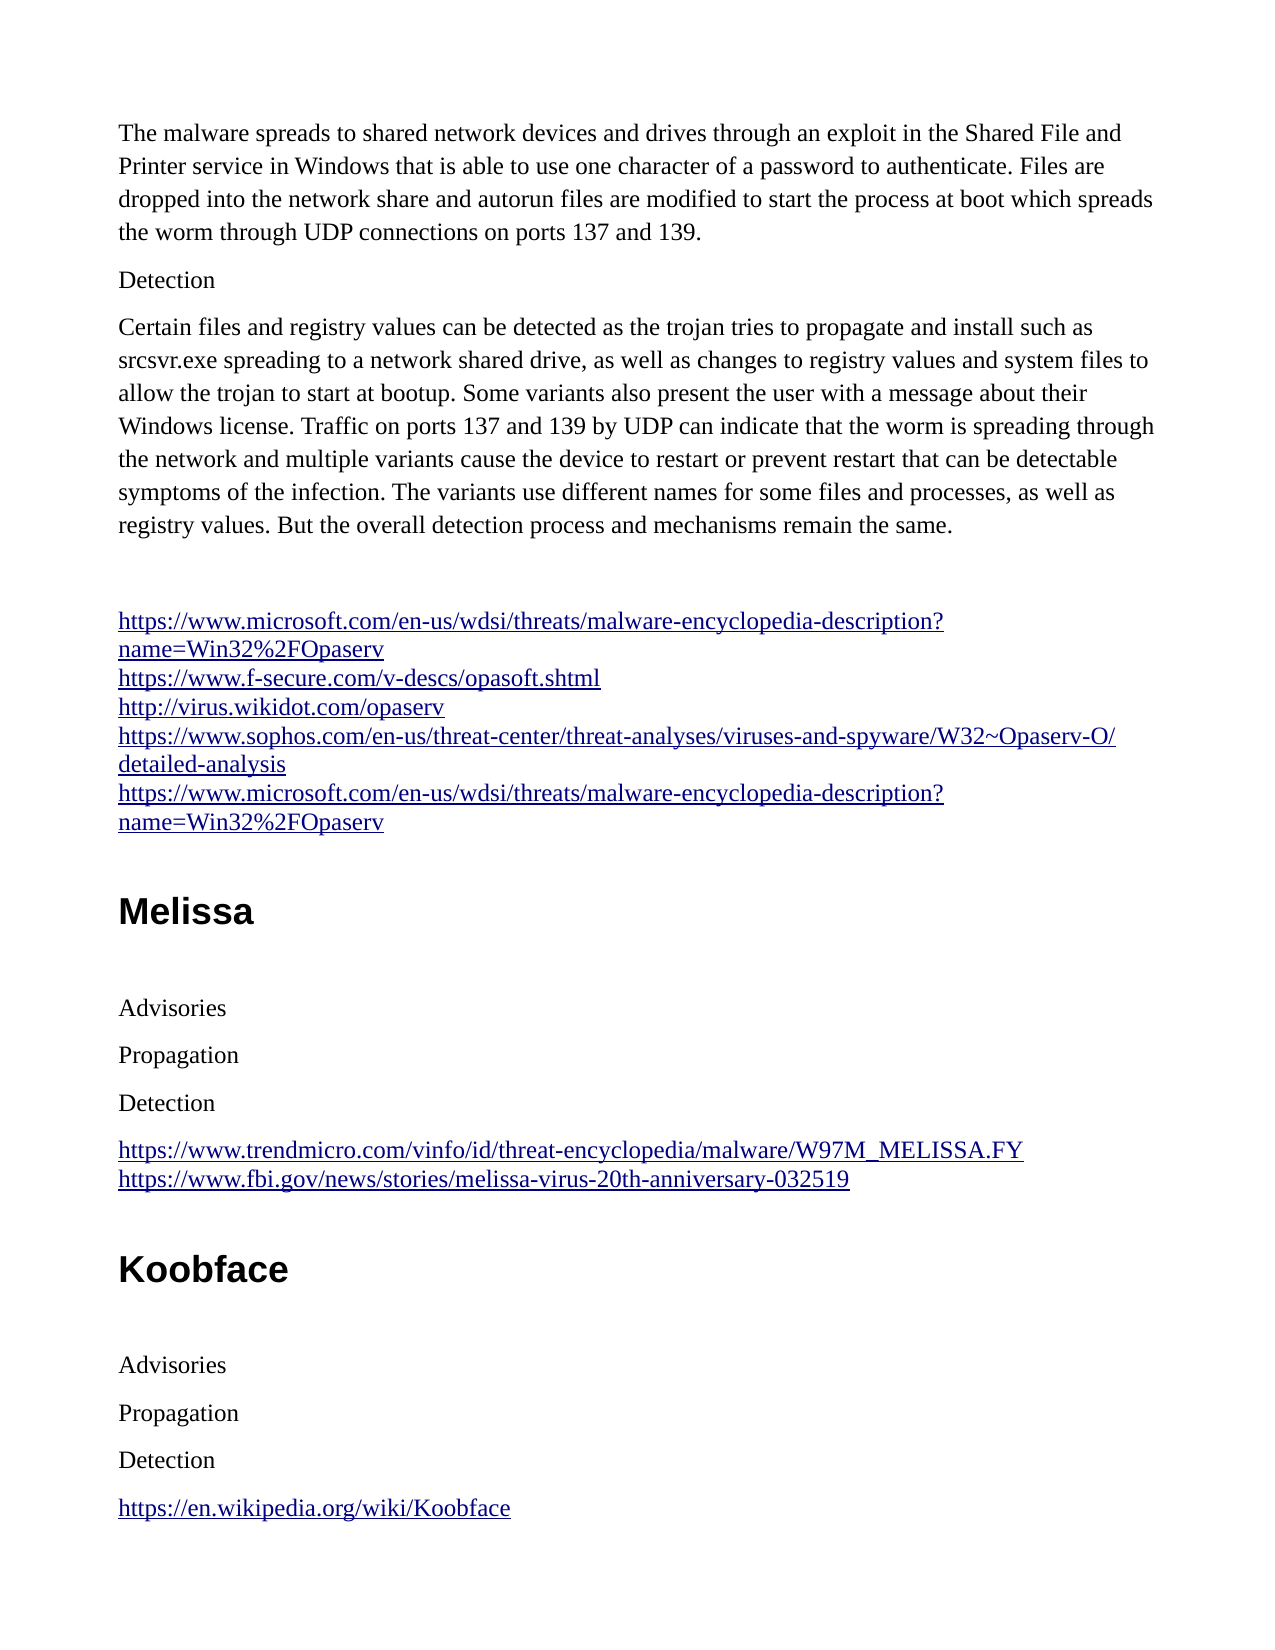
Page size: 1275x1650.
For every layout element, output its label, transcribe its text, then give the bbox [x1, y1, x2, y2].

text https://www.microsoft.com/en-us/wdsi/threats/malware-encyclopedia-description?name=Win32%2FOpaserv [118, 778, 1157, 836]
text https://www.fbi.gov/news/stories/melissa-virus-20th-anniversary-032519 [118, 1164, 1157, 1193]
text https://www.sophos.com/en-us/threat-center/threat-analyses/viruses-and-spyware/W32~Opaserv-O/detailed-analysis [118, 721, 1157, 778]
subtitle Melissa [118, 889, 1157, 933]
text Propagation [118, 1398, 1157, 1426]
text Detection [118, 1445, 1157, 1474]
text https://www.f-secure.com/v-descs/opasoft.shtml [118, 663, 1157, 692]
text https://www.trendmicro.com/vinfo/id/threat-encyclopedia/malware/W97M_MELISSA.FY [118, 1136, 1157, 1164]
text http://virus.wikidot.com/opaserv [118, 692, 1157, 721]
text https://en.wikipedia.org/wiki/Koobface [118, 1493, 1157, 1522]
text The malware spreads to shared network devices and drives through an exploit in the Shared File and Printer service in Windows that is able to use one character of a password to authenticate. Files are dropped into the network share and autorun files are modified to start the process at boot which spreads the worm through UDP connections on ports 137 and 139. [118, 118, 1157, 246]
text Advisories [118, 1350, 1157, 1379]
text Detection [118, 265, 1157, 293]
text https://www.microsoft.com/en-us/wdsi/threats/malware-encyclopedia-description?name=Win32%2FOpaserv [118, 606, 1157, 663]
subtitle Koobface [118, 1247, 1157, 1290]
text Certain files and registry values can be detected as the trojan tries to propagate and install such as srcsvr.exe spreading to a network shared drive, as well as changes to registry values and system files to allow the trojan to start at bootup. Some variants also present the user with a message about their Windows license. Traffic on ports 137 and 139 by UDP can indicate that the worm is spreading through the network and multiple variants cause the device to restart or prevent restart that can be detectable symptoms of the infection. The variants use different names for some files and processes, as well as registry values. But the overall detection process and mechanisms remain the same. [118, 312, 1157, 539]
text Advisories [118, 993, 1157, 1021]
text Detection [118, 1088, 1157, 1117]
text Propagation [118, 1040, 1157, 1069]
